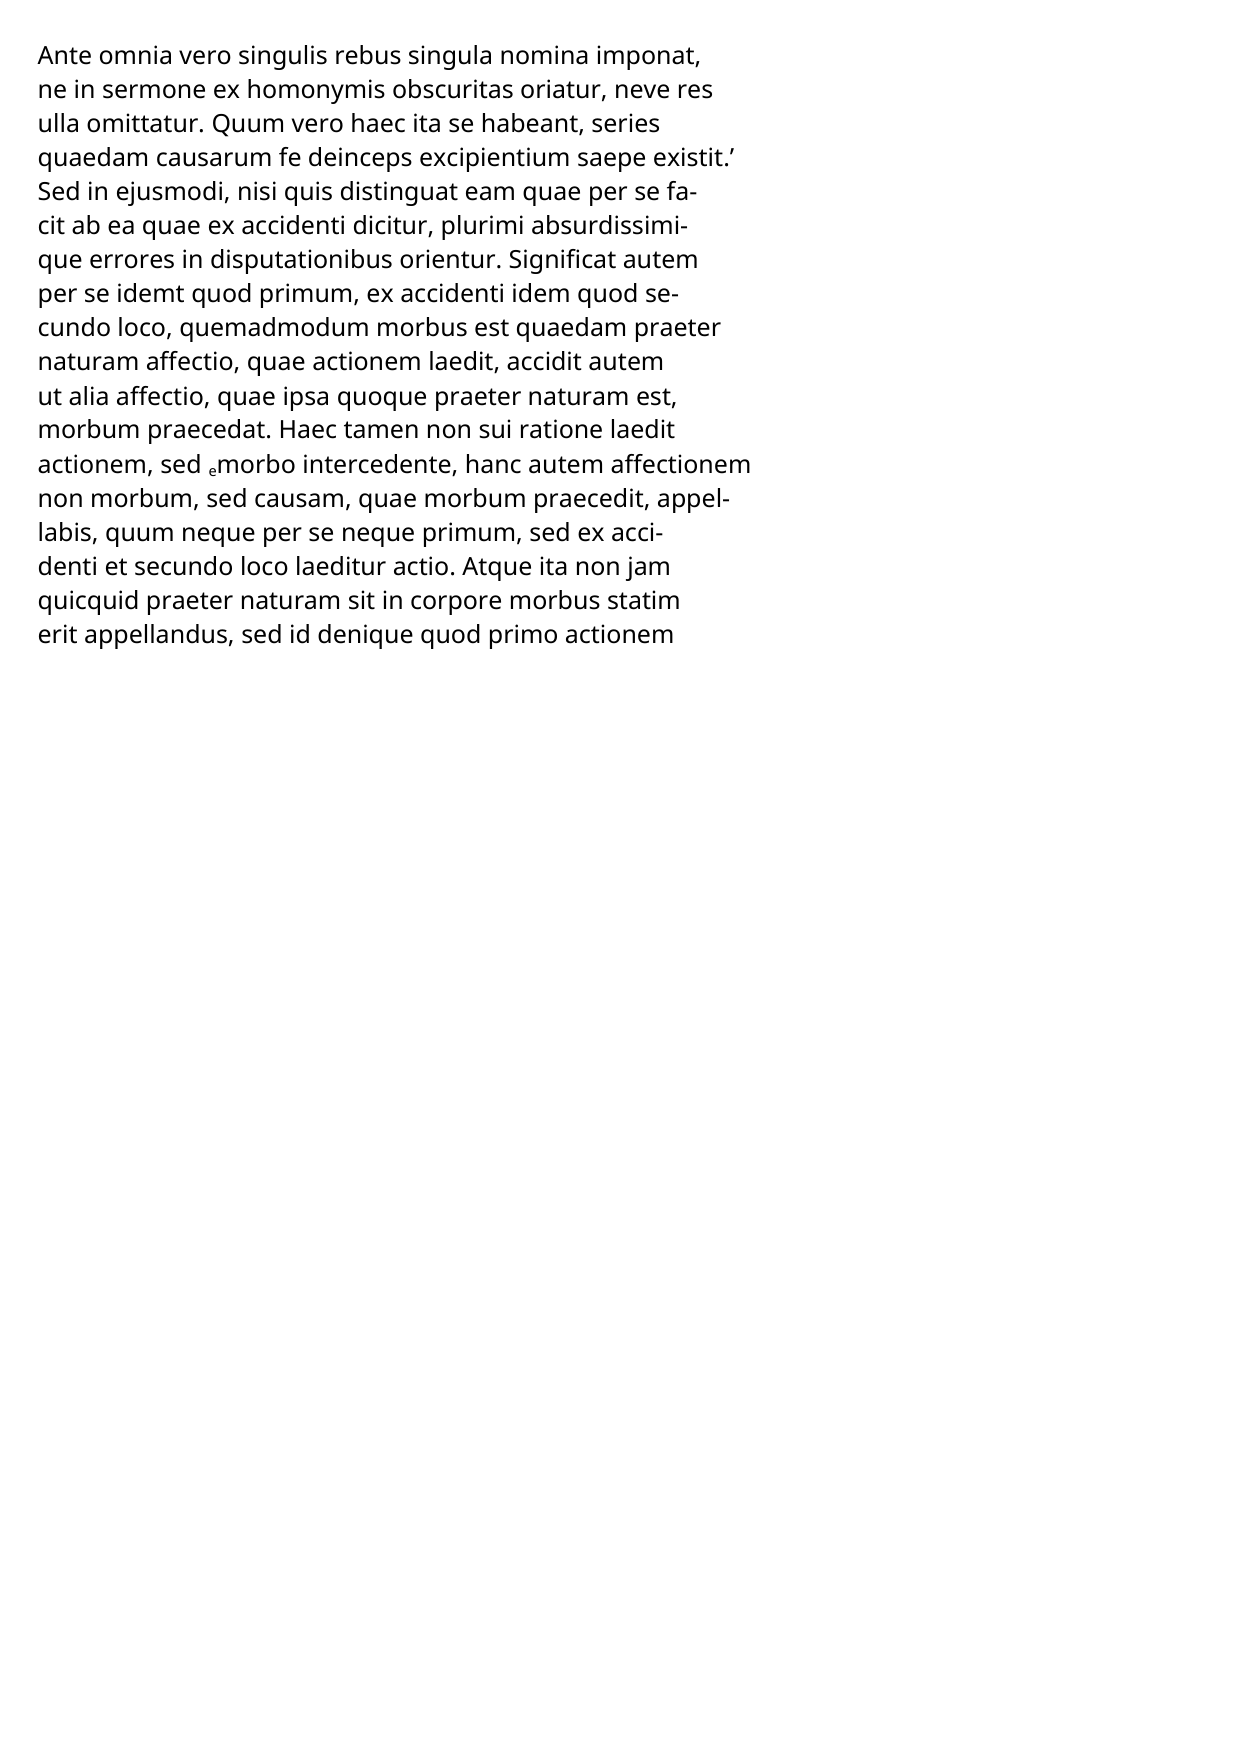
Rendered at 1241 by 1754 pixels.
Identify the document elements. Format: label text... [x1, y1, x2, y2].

text Ante omnia vero singulis rebus singula nomina imponat, ne in sermone ex homonymis obscuritas oriatur, neve res ulla omittatur. Quum vero haec ita se habeant, series quaedam causarum fe deinceps excipientium saepe existit.’ Sed in ejusmodi, nisi quis distinguat eam quae per se fa- cit ab ea quae ex accidenti dicitur, plurimi absurdissimi- que errores in disputationibus orientur. Significat autem per se idemt quod primum, ex accidenti idem quod se- cundo loco, quemadmodum morbus est quaedam praeter naturam affectio, quae actionem laedit, accidit autem ut alia affectio, quae ipsa quoque praeter naturam est, morbum praecedat. Haec tamen non sui ratione laedit actionem, sed emorbo intercedente, hanc autem affectionem non morbum, sed causam, quae morbum praecedit, appel- labis, quum neque per se neque primum, sed ex acci- denti et secundo loco laeditur actio. Atque ita non jam quicquid praeter naturam sit in corpore morbus statim erit appellandus, sed id denique quod primo actionem [37, 37, 1203, 651]
